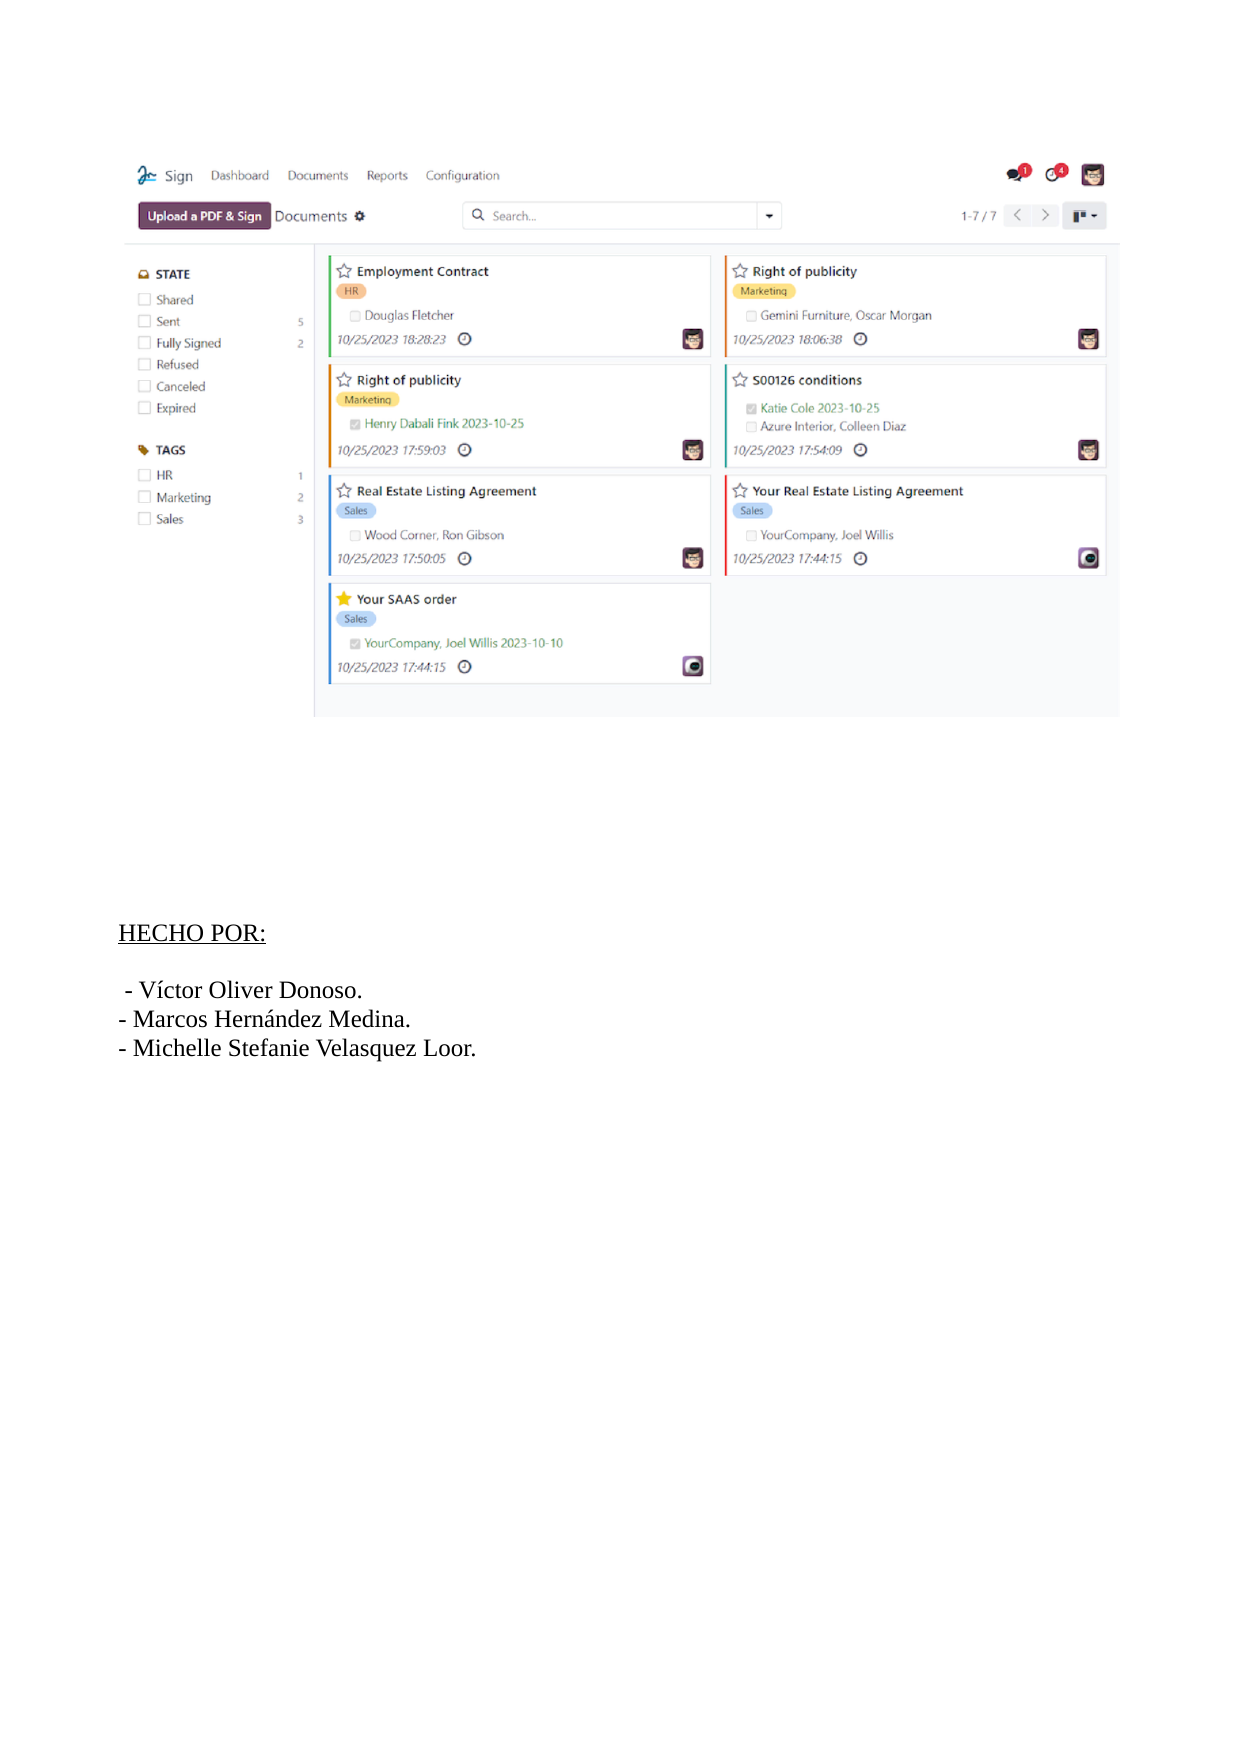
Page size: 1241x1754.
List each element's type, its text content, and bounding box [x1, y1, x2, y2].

picture [118, 146, 1123, 717]
text - Marcos Hernández Medina. [118, 1004, 1122, 1033]
text - Michelle Stefanie Velasquez Loor. [118, 1033, 1122, 1062]
text - Víctor Oliver Donoso. [118, 975, 1122, 1004]
text HECHO POR: [118, 918, 1122, 947]
